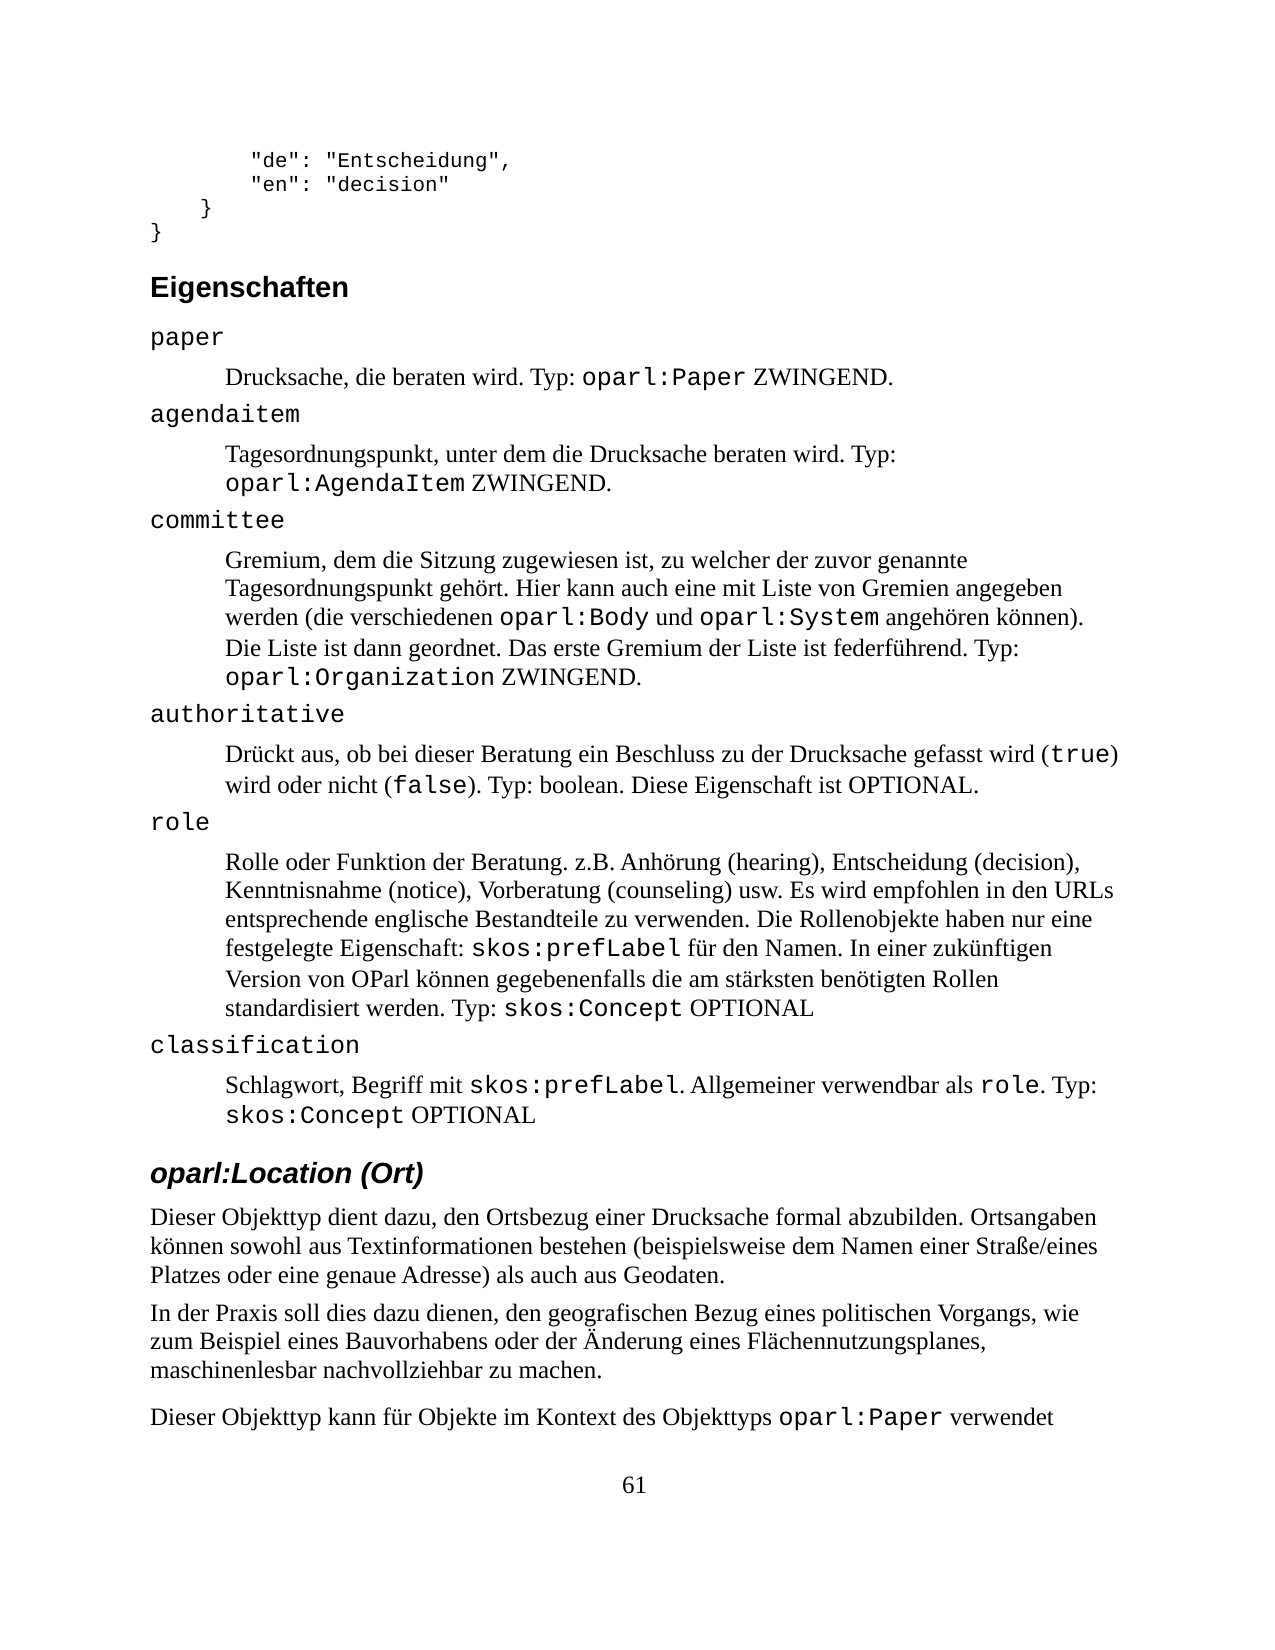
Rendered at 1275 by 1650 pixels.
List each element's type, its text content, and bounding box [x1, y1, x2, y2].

text classification [150, 1032, 1125, 1061]
text Drucksache, die beraten wird. Typ: oparl:Paper ZWINGEND. [225, 362, 1125, 393]
text Dieser Objekttyp kann für Objekte im Kontext des Objekttyps oparl:Paper verwendet [150, 1402, 1125, 1433]
text role [150, 809, 1125, 838]
text Drückt aus, ob bei dieser Beratung ein Beschluss zu der Drucksache gefasst wird (true) wird oder nicht (false). Typ: boolean. Diese Eigenschaft ist OPTIONAL. [225, 739, 1125, 801]
text committee [150, 507, 1125, 536]
subtitle Eigenschaften [150, 269, 1125, 303]
text In der Praxis soll dies dazu dienen, den geografischen Bezug eines politischen Vorgangs, wie zum Beispiel eines Bauvorhabens oder der Änderung eines Flächennutzungsplanes, maschinenlesbar nachvollziehbar zu machen. [150, 1298, 1125, 1384]
text "en": "decision" [150, 174, 1125, 197]
text Rolle oder Funktion der Beratung. z.B. Anhörung (hearing), Entscheidung (decision), Kenntnisnahme (notice), Vorberatung (counseling) usw. Es wird empfohlen in den URLs entsprechende englische Bestandteile zu verwenden. Die Rollenobjekte haben nur eine festgelegte Eigenschaft: skos:prefLabel für den Namen. In einer zukünftigen Version von OParl können gegebenenfalls die am stärksten benötigten Rollen standardisiert werden. Typ: skos:Concept OPTIONAL [225, 847, 1125, 1023]
text Schlagwort, Begriff mit skos:prefLabel. Allgemeiner verwendbar als role. Typ: skos:Concept OPTIONAL [225, 1070, 1125, 1131]
text Dieser Objekttyp dient dazu, den Ortsbezug einer Drucksache formal abzubilden. Ortsangaben können sowohl aus Textinformationen bestehen (beispielsweise dem Namen einer Straße/eines Platzes oder eine genaue Adresse) als auch aus Geodaten. [150, 1202, 1125, 1289]
text } [150, 221, 1125, 244]
text Gremium, dem die Sitzung zugewiesen ist, zu welcher der zuvor genannte Tagesordnungspunkt gehört. Hier kann auch eine mit Liste von Gremien angegeben werden (die verschiedenen oparl:Body und oparl:System angehören können). Die Liste ist dann geordnet. Das erste Gremium der Liste ist federführend. Typ: oparl:Organization ZWINGEND. [225, 545, 1125, 693]
text agendaitem [150, 402, 1125, 430]
subtitle oparl:Location (Ort) [150, 1156, 1125, 1190]
text paper [150, 324, 1125, 353]
text Tagesordnungspunkt, unter dem die Drucksache beraten wird. Typ: oparl:AgendaItem ZWINGEND. [225, 439, 1125, 498]
text } [150, 197, 1125, 221]
text authoritative [150, 702, 1125, 730]
text "de": "Entscheidung", [150, 150, 1125, 174]
